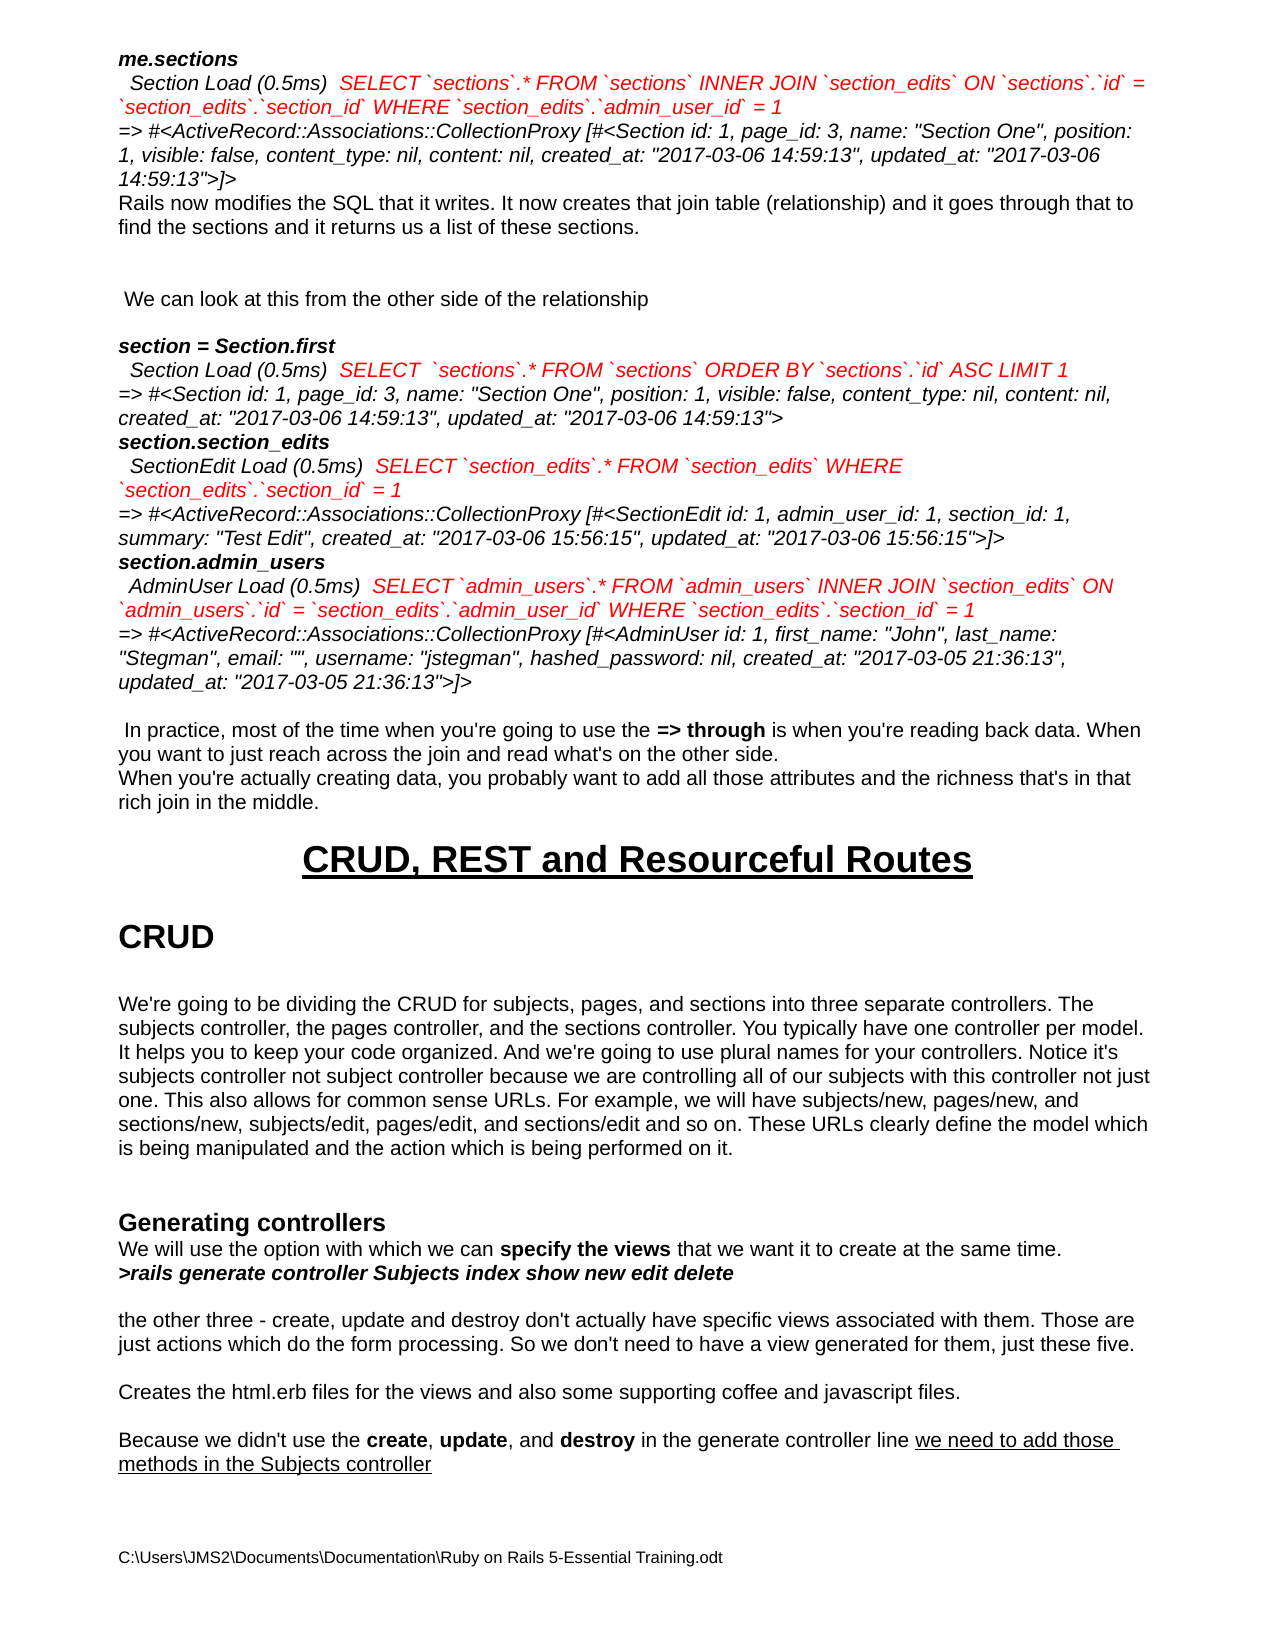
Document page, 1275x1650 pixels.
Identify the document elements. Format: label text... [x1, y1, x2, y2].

subtitle Generating controllers [118, 1208, 1157, 1236]
text => #<Section id: 1, page_id: 3, name: "Section One", position: 1, visible: false, content_type: nil, content: nil, created_at: "2017-03-06 14:59:13", updated_at: "2017-03-06 14:59:13"> [118, 382, 1157, 430]
text section = Section.first [118, 334, 1157, 358]
text Rails now modifies the SQL that it writes. It now creates that join table (relationship) and it goes through that to find the sections and it returns us a list of these sections. [118, 191, 1157, 238]
text the other three - create, update and destroy don't actually have specific views associated with them. Those are just actions which do the form processing. So we don't need to have a view generated for them, just these five. [118, 1308, 1157, 1356]
text In practice, most of the time when you're going to use the => through is when you're reading back data. When you want to just reach across the join and read what's on the other side. [118, 718, 1157, 766]
text We're going to be dividing the CRUD for subjects, pages, and sections into three separate controllers. The subjects controller, the pages controller, and the sections controller. You typically have one controller per model. [118, 992, 1157, 1040]
subtitle CRUD, REST and Resourceful Routes [118, 837, 1157, 881]
text Section Load (0.5ms) SELECT `sections`.* FROM `sections` INNER JOIN `section_edits` ON `sections`.`id` = `section_edits`.`section_id` WHERE `section_edits`.`admin_user_id` = 1 [118, 71, 1157, 119]
text We can look at this from the other side of the relationship [118, 286, 1157, 310]
subtitle CRUD [118, 917, 1157, 956]
text Creates the html.erb files for the views and also some supporting coffee and javascript files. [118, 1380, 1157, 1404]
text => #<ActiveRecord::Associations::CollectionProxy [#<Section id: 1, page_id: 3, name: "Section One", position: 1, visible: false, content_type: nil, content: nil, created_at: "2017-03-06 14:59:13", updated_at: "2017-03-06 14:59:13">]> [118, 119, 1157, 191]
text me.sections [118, 47, 1157, 71]
text Section Load (0.5ms) SELECT `sections`.* FROM `sections` ORDER BY `sections`.`id` ASC LIMIT 1 [118, 358, 1157, 382]
text >rails generate controller Subjects index show new edit delete [118, 1260, 1157, 1284]
text SectionEdit Load (0.5ms) SELECT `section_edits`.* FROM `section_edits` WHERE `section_edits`.`section_id` = 1 [118, 454, 1157, 502]
text Because we didn't use the create, update, and destroy in the generate controller line we need to add those methods in the Subjects controller [118, 1428, 1157, 1476]
text section.section_edits [118, 430, 1157, 454]
text => #<ActiveRecord::Associations::CollectionProxy [#<AdminUser id: 1, first_name: "John", last_name: "Stegman", email: "", username: "jstegman", hashed_password: nil, created_at: "2017-03-05 21:36:13", updated_at: "2017-03-05 21:36:13">]> [118, 622, 1157, 694]
text We will use the option with which we can specify the views that we want it to create at the same time. [118, 1236, 1157, 1260]
text AdminUser Load (0.5ms) SELECT `admin_users`.* FROM `admin_users` INNER JOIN `section_edits` ON `admin_users`.`id` = `section_edits`.`admin_user_id` WHERE `section_edits`.`section_id` = 1 [118, 574, 1157, 622]
text It helps you to keep your code organized. And we're going to use plural names for your controllers. Notice it's subjects controller not subject controller because we are controlling all of our subjects with this controller not just one. This also allows for common sense URLs. For example, we will have subjects/new, pages/new, and sections/new, subjects/edit, pages/edit, and sections/edit and so on. These URLs clearly define the model which is being manipulated and the action which is being performed on it. [118, 1040, 1157, 1160]
text => #<ActiveRecord::Associations::CollectionProxy [#<SectionEdit id: 1, admin_user_id: 1, section_id: 1, summary: "Test Edit", created_at: "2017-03-06 15:56:15", updated_at: "2017-03-06 15:56:15">]> [118, 502, 1157, 550]
text When you're actually creating data, you probably want to add all those attributes and the richness that's in that rich join in the middle. [118, 766, 1157, 813]
text section.admin_users [118, 550, 1157, 574]
